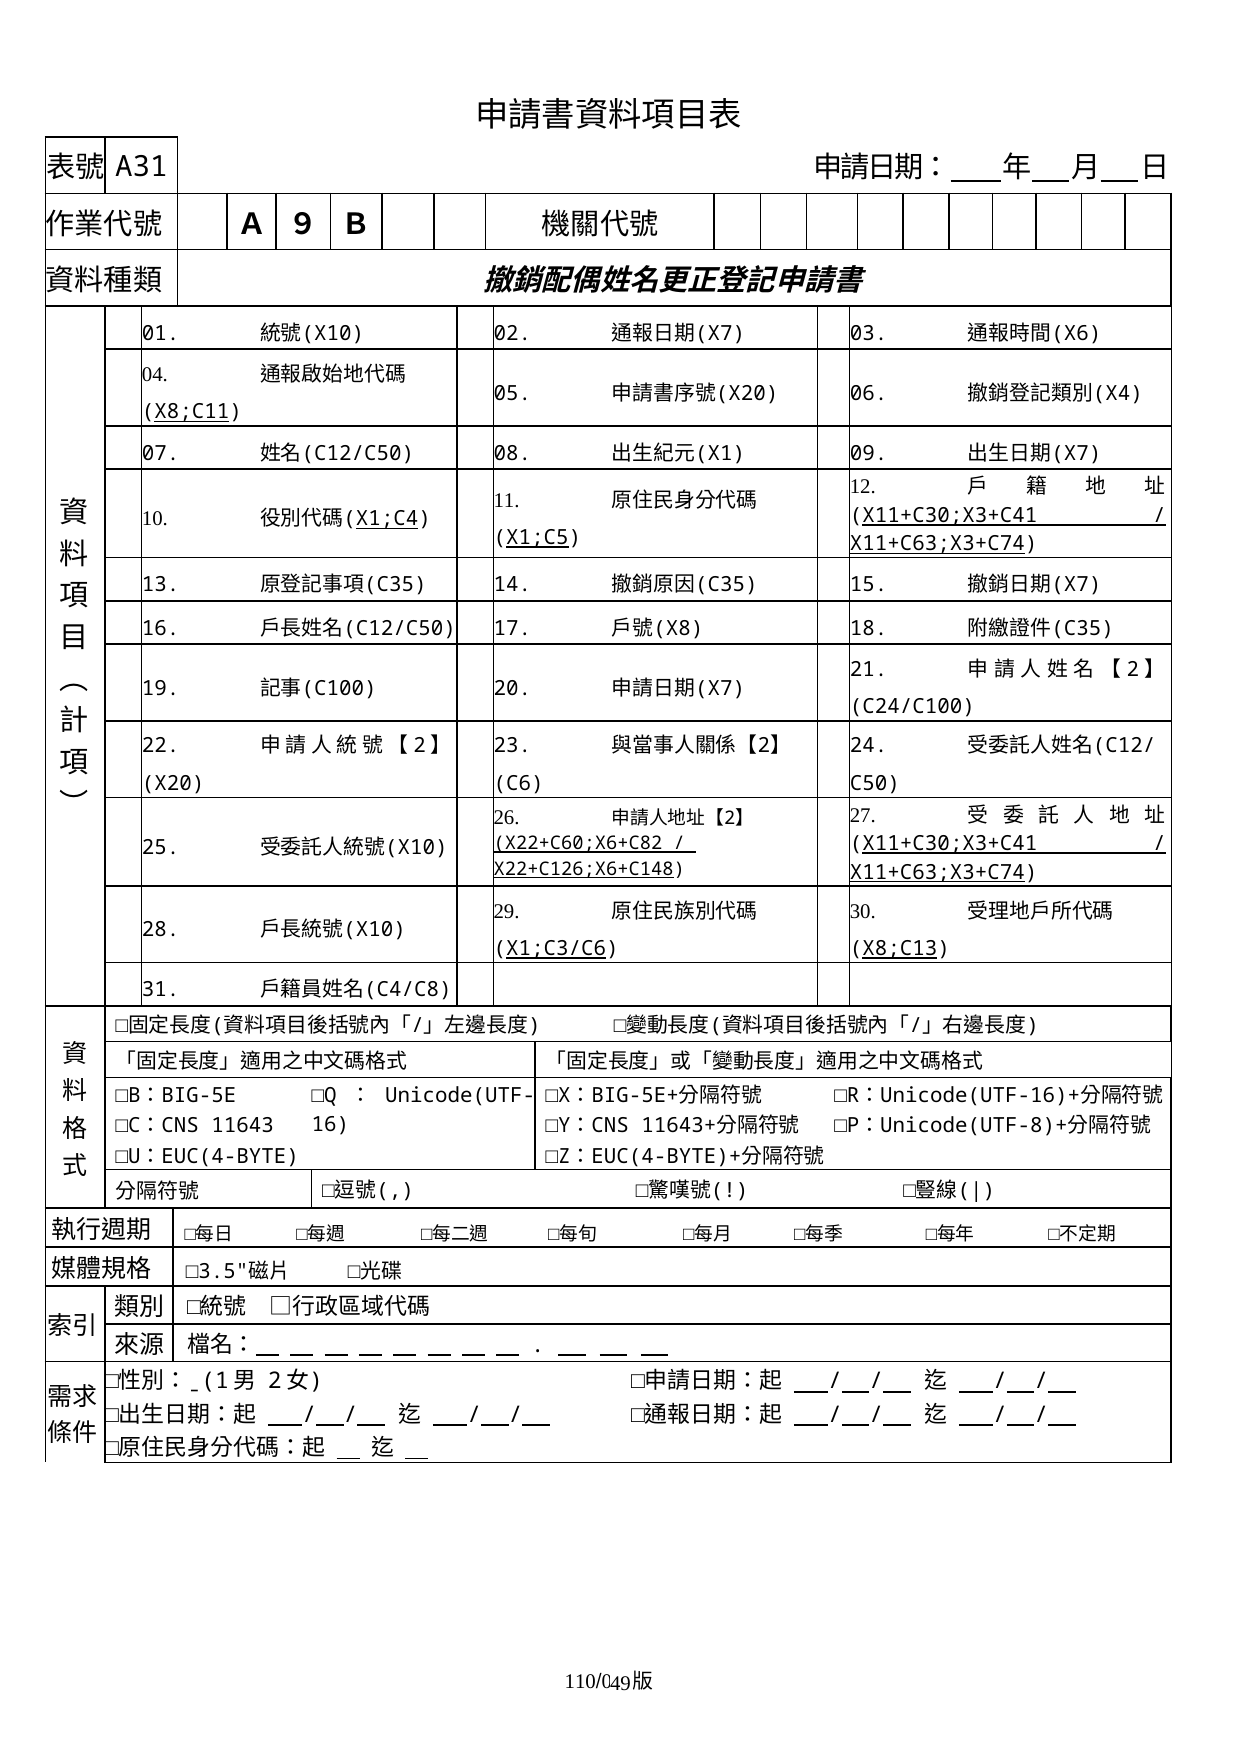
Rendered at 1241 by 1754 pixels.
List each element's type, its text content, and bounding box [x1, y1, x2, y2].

table_cell 申請書序號(X20) [494, 350, 817, 425]
table_cell [818, 470, 849, 557]
table_cell [458, 307, 493, 348]
table_cell [818, 887, 849, 962]
table_cell 申請人統號【2】(X20) [142, 722, 456, 796]
table_cell 出生紀元(X1) [494, 427, 817, 468]
table_cell [458, 350, 493, 425]
table_cell □光碟 [348, 1248, 718, 1285]
table_cell [807, 194, 857, 249]
table_cell 原住民身分代碼(X1;C5) [494, 470, 817, 557]
table_cell □不定期 [1048, 1209, 1170, 1246]
table_cell [106, 427, 141, 468]
table_cell 執行週期 [46, 1209, 172, 1246]
table_cell 媒體規格 [46, 1248, 172, 1285]
table_cell [458, 798, 493, 885]
table_cell [106, 470, 141, 557]
table_cell [106, 798, 141, 885]
table_cell □X：BIG-5E+分隔符號 □Y：CNS 11643+分隔符號 □Z：EUC(4-BYTE)+分隔符號 [536, 1078, 834, 1169]
table_cell ９ [277, 194, 330, 249]
table_cell [818, 350, 849, 425]
table_cell □豎線(|) [893, 1170, 1170, 1207]
table_cell [106, 350, 141, 425]
table_cell 原登記事項(C35) [142, 558, 456, 600]
table_cell 撤銷登記類別(X4) [850, 350, 1171, 425]
table_cell [458, 558, 493, 600]
table_cell □每週 [296, 1209, 421, 1246]
table_cell 通報日期(X7) [494, 307, 817, 348]
table_cell 受委託人姓名(C12/C50) [850, 722, 1171, 796]
table_cell [818, 307, 849, 348]
table_cell [818, 645, 849, 720]
table_cell [106, 645, 141, 720]
table_cell □逗號(,) [312, 1170, 625, 1207]
table_cell [106, 722, 141, 796]
table_cell [858, 194, 902, 249]
table_cell 申請人姓名【2】(C24/C100) [850, 645, 1171, 720]
table_cell [1082, 194, 1124, 249]
table_cell 戶籍地址(X11+C30;X3+C41 / X11+C63;X3+C74) [850, 470, 1171, 557]
table_cell □每年 [926, 1209, 1048, 1246]
table_cell 需求條件 [46, 1362, 104, 1462]
table_cell [850, 963, 1171, 1005]
table_cell [818, 963, 849, 1005]
table_cell 役別代碼(X1;C4) [142, 470, 456, 557]
table_cell □3.5"磁片 [174, 1248, 348, 1285]
table_cell Ｂ [331, 194, 381, 249]
table_cell 戶號(X8) [494, 602, 817, 643]
table_cell □固定長度(資料項目後括號內「/」左邊長度) [106, 1007, 603, 1041]
table_cell 原住民族別代碼(X1;C3/C6) [494, 887, 817, 962]
table_cell 撤銷配偶姓名更正登記申請書 [178, 250, 1170, 305]
table_cell □驚嘆號(!) [625, 1170, 893, 1207]
table_cell □申請日期：起 / / 迄 / / □通報日期：起 / / 迄 / / [631, 1362, 1170, 1462]
table_cell 與當事人關係【2】(C6) [494, 722, 817, 796]
table_cell [106, 307, 141, 348]
table_header 申請書資料項目表 [45, 88, 1171, 136]
table_cell 受理地戶所代碼(X8;C13) [850, 887, 1171, 962]
table_cell □Q：Unicode(UTF-16) [311, 1078, 534, 1169]
table_cell 申請人地址【2】(X22+C60;X6+C82 / X22+C126;X6+C148) [494, 798, 817, 885]
table_cell [106, 887, 141, 962]
table_cell 受委託人地址(X11+C30;X3+C41 / X11+C63;X3+C74) [850, 798, 1171, 885]
table_cell [719, 1248, 1048, 1285]
table_cell [435, 194, 485, 249]
table_cell 「固定長度」適用之中文碼格式 [106, 1042, 534, 1077]
table_cell 檔名： . [174, 1325, 1170, 1361]
table_cell [458, 602, 493, 643]
table_cell 機關代號 [486, 194, 713, 249]
table_cell [458, 645, 493, 720]
table_cell [178, 194, 226, 249]
table_cell 資料種類 [46, 250, 177, 305]
table_cell [818, 427, 849, 468]
table_cell [106, 602, 141, 643]
table_cell 戶長統號(X10) [142, 887, 456, 962]
table_cell 附繳證件(C35) [850, 602, 1171, 643]
table_cell 戶長姓名(C12/C50) [142, 602, 456, 643]
table_cell 申請日期： 年 月 日 [178, 136, 1171, 192]
table_cell [818, 798, 849, 885]
table_cell 類別 [106, 1287, 172, 1323]
table_cell 統號(X10) [142, 307, 456, 348]
table_cell 撤銷日期(X7) [850, 558, 1171, 600]
table_cell 記事(C100) [142, 645, 456, 720]
table_cell [993, 194, 1035, 249]
table_cell 姓名(C12/C50) [142, 427, 456, 468]
table_cell □變動長度(資料項目後括號內「/」右邊長度) [603, 1007, 1170, 1041]
table_cell [818, 722, 849, 796]
table_cell □每季 [794, 1209, 926, 1246]
table_cell [1037, 194, 1081, 249]
table_cell [458, 722, 493, 796]
table_cell [761, 194, 806, 249]
table_cell □R：Unicode(UTF-16)+分隔符號 □P：Unicode(UTF-8)+分隔符號 [834, 1078, 1170, 1169]
table_cell [818, 602, 849, 643]
table_cell □每旬 [548, 1209, 670, 1246]
table_cell 戶籍員姓名(C4/C8) [142, 963, 456, 1005]
table_cell [818, 558, 849, 600]
table_cell □每日 [174, 1209, 296, 1246]
table_cell [458, 470, 493, 557]
table_cell [950, 194, 992, 249]
table_cell 分隔符號 [106, 1170, 311, 1207]
table_cell 來源 [106, 1325, 172, 1361]
table_cell 索引 [46, 1287, 104, 1361]
table_cell 通報時間(X6) [850, 307, 1171, 348]
table_cell [106, 558, 141, 600]
table_cell 通報啟始地代碼(X8;C11) [142, 350, 456, 425]
table_cell 資料格式 [46, 1007, 104, 1207]
table_cell [458, 887, 493, 962]
table_cell [458, 963, 493, 1005]
table_cell 資料項目︵計 項︶ [46, 307, 104, 1005]
table_cell Ａ [228, 194, 275, 249]
table_cell 「固定長度」或「變動長度」適用之中文碼格式 [536, 1042, 1171, 1077]
table_cell 表號 [46, 138, 104, 192]
table_cell □每二週 [421, 1209, 548, 1246]
table_cell [1126, 194, 1170, 249]
table_cell □統號 □行政區域代碼 [174, 1287, 1170, 1323]
table_cell 作業代號 [46, 194, 177, 249]
table_cell [106, 963, 141, 1005]
table_cell [458, 427, 493, 468]
table_cell [383, 194, 433, 249]
table_cell 申請日期(X7) [494, 645, 817, 720]
table_cell [904, 194, 948, 249]
table_cell □性別：ˍ(1男 2女) □出生日期：起 / / 迄 / / □原住民身分代碼：起 迄 [106, 1362, 631, 1462]
table_cell 出生日期(X7) [850, 427, 1171, 468]
table_cell [1048, 1248, 1170, 1285]
table_cell 撤銷原因(C35) [494, 558, 817, 600]
table_cell [715, 194, 760, 249]
table_cell A31 [106, 138, 177, 192]
table_cell 受委託人統號(X10) [142, 798, 456, 885]
table_cell □B：BIG-5E □C：CNS 11643 □U：EUC(4-BYTE) [106, 1078, 311, 1169]
table_cell [494, 963, 817, 1005]
table_cell □每月 [670, 1209, 794, 1246]
